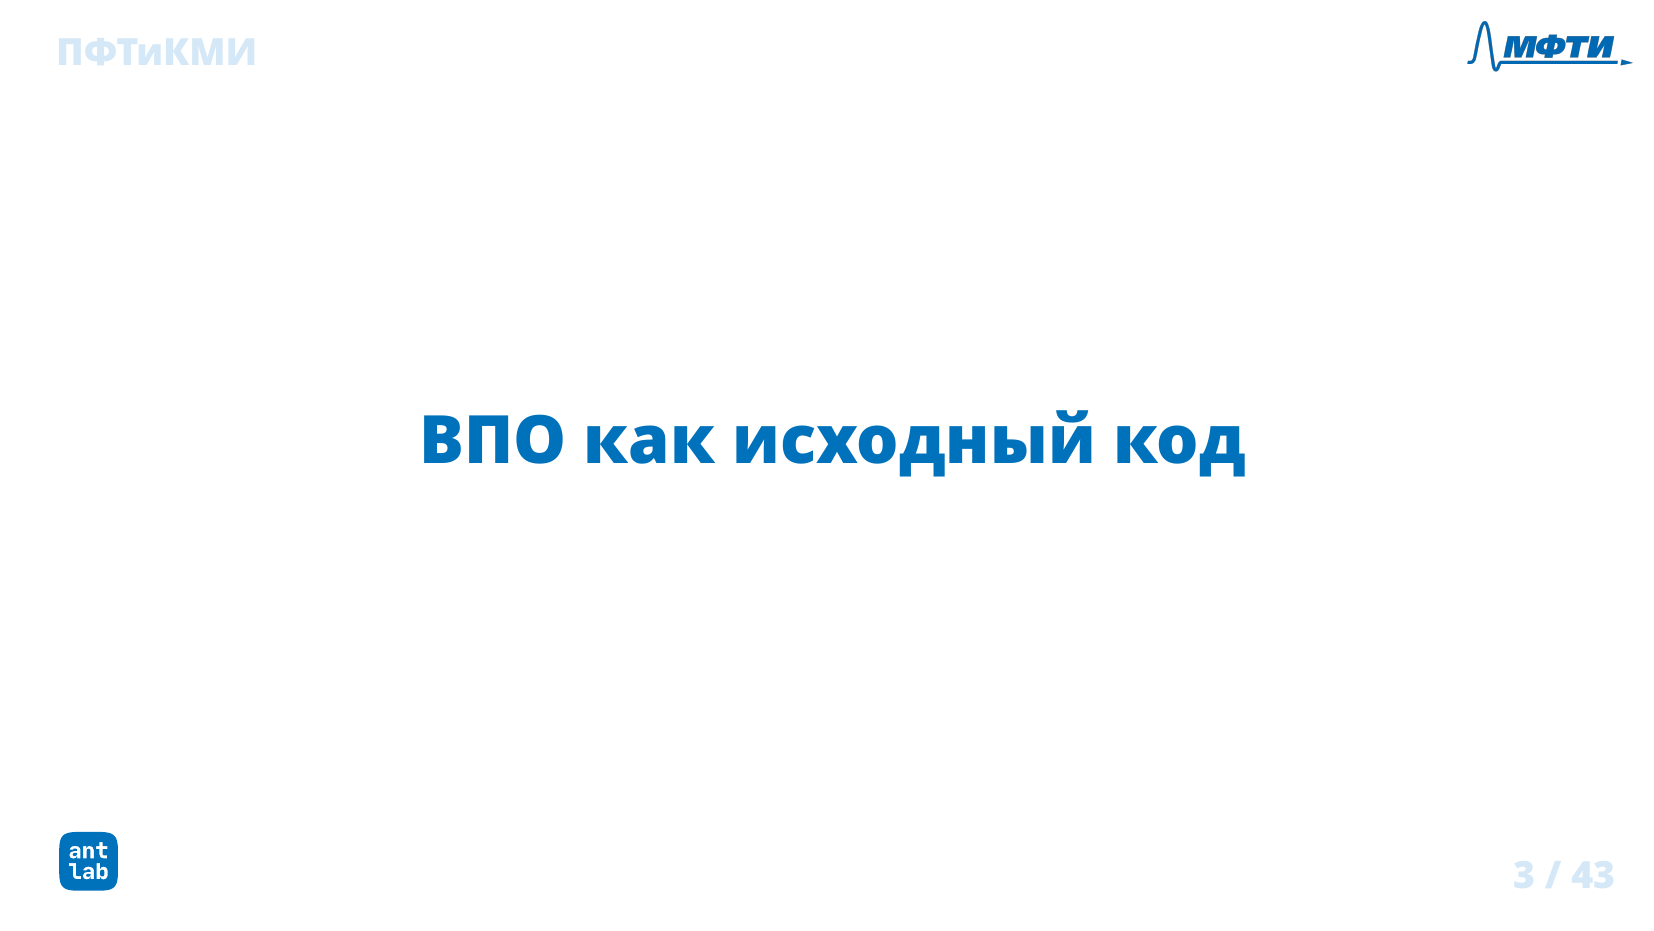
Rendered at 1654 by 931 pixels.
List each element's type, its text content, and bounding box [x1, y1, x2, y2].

title ВПО как исходный код [88, 342, 1577, 532]
picture [1446, 0, 1654, 93]
